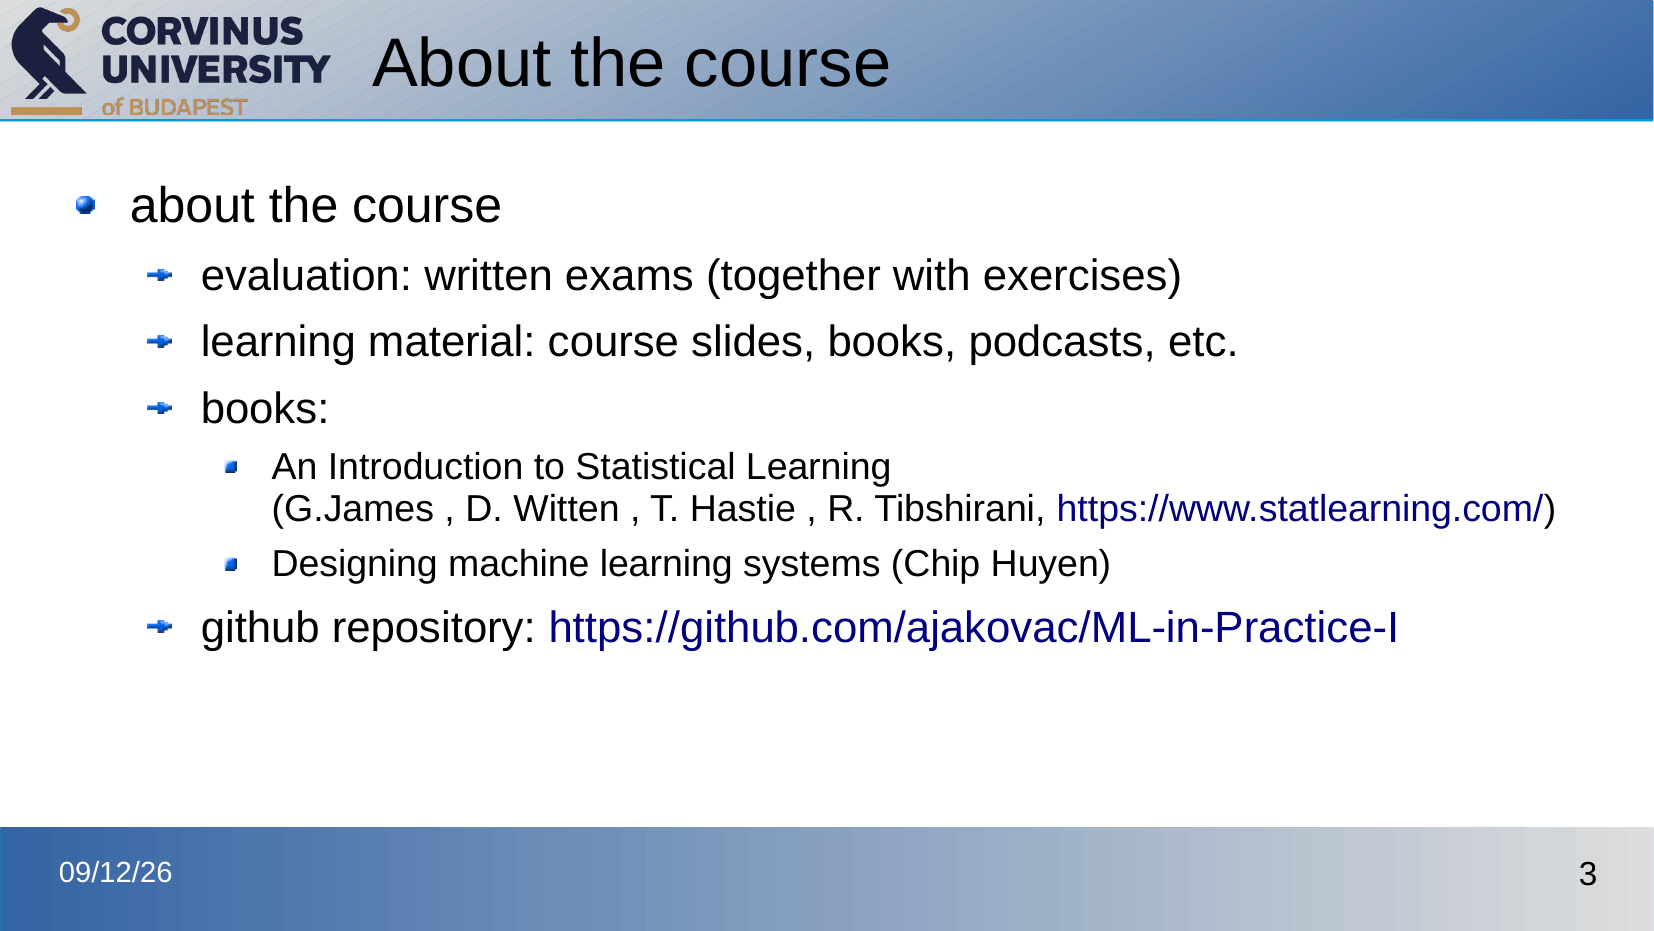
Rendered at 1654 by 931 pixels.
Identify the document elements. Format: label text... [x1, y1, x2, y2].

list about the course evaluation: written exams (together with exercises) learning material: course slides, books, podcasts, etc. books: An Introduction to Statistical Learning (G.James , D. Witten , T. Hastie , R. Tibshirani, https://www.statlearning.com/) Designing machine learning systems (Chip Huyen) github repository: https://github.com/ajakovac/ML-in-Practice-I [59, 177, 1595, 768]
picture [11, 7, 331, 115]
title About the course [372, 23, 1625, 103]
